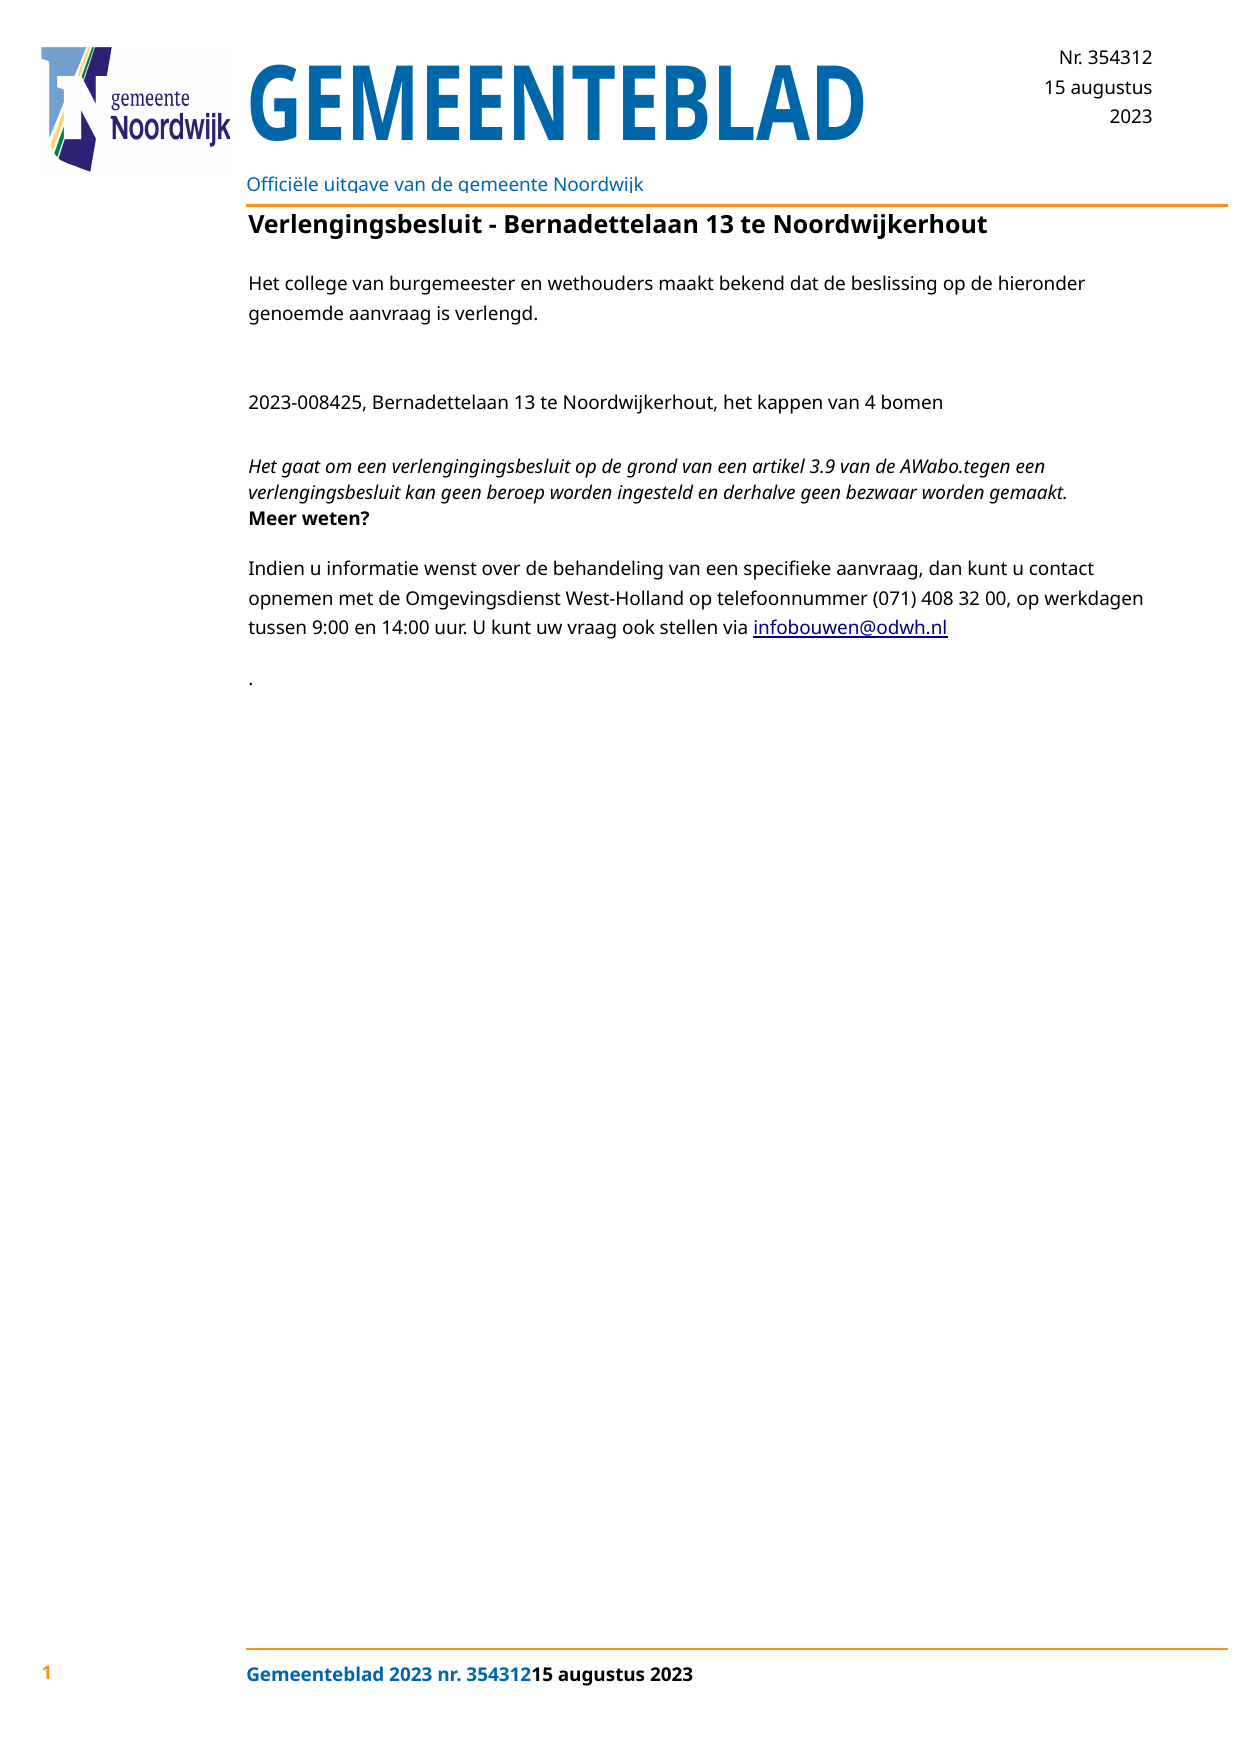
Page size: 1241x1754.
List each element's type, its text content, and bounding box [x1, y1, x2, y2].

text Het gaat om een verlengingingsbesluit op de grond van een artikel 3.9 van de AWabo.tegen een verlengingsbesluit kan geen beroep worden ingesteld en derhalve geen bezwaar worden gemaakt. [248, 453, 1152, 505]
picture [41, 47, 231, 172]
text Indien u informatie wenst over de behandeling van een specifieke aanvraag, dan kunt u contact opnemen met de Omgevingsdienst West-Holland op telefoonnummer (071) 408 32 00, op werkdagen tussen 9:00 en 14:00 uur. U kunt uw vraag ook stellen via infobouwen@odwh.nl [248, 555, 1152, 640]
text . [248, 665, 1152, 691]
text Het college van burgemeester en wethouders maakt bekend dat de beslissing op de hieronder genoemde aanvraag is verlengd. [248, 270, 1152, 326]
text Verlengingsbesluit - Bernadettelaan 13 te Noordwijkerhout [248, 207, 1152, 241]
text 2023-008425, Bernadettelaan 13 te Noordwijkerhout, het kappen van 4 bomen [248, 389, 1152, 415]
text Meer weten? [248, 505, 1152, 531]
